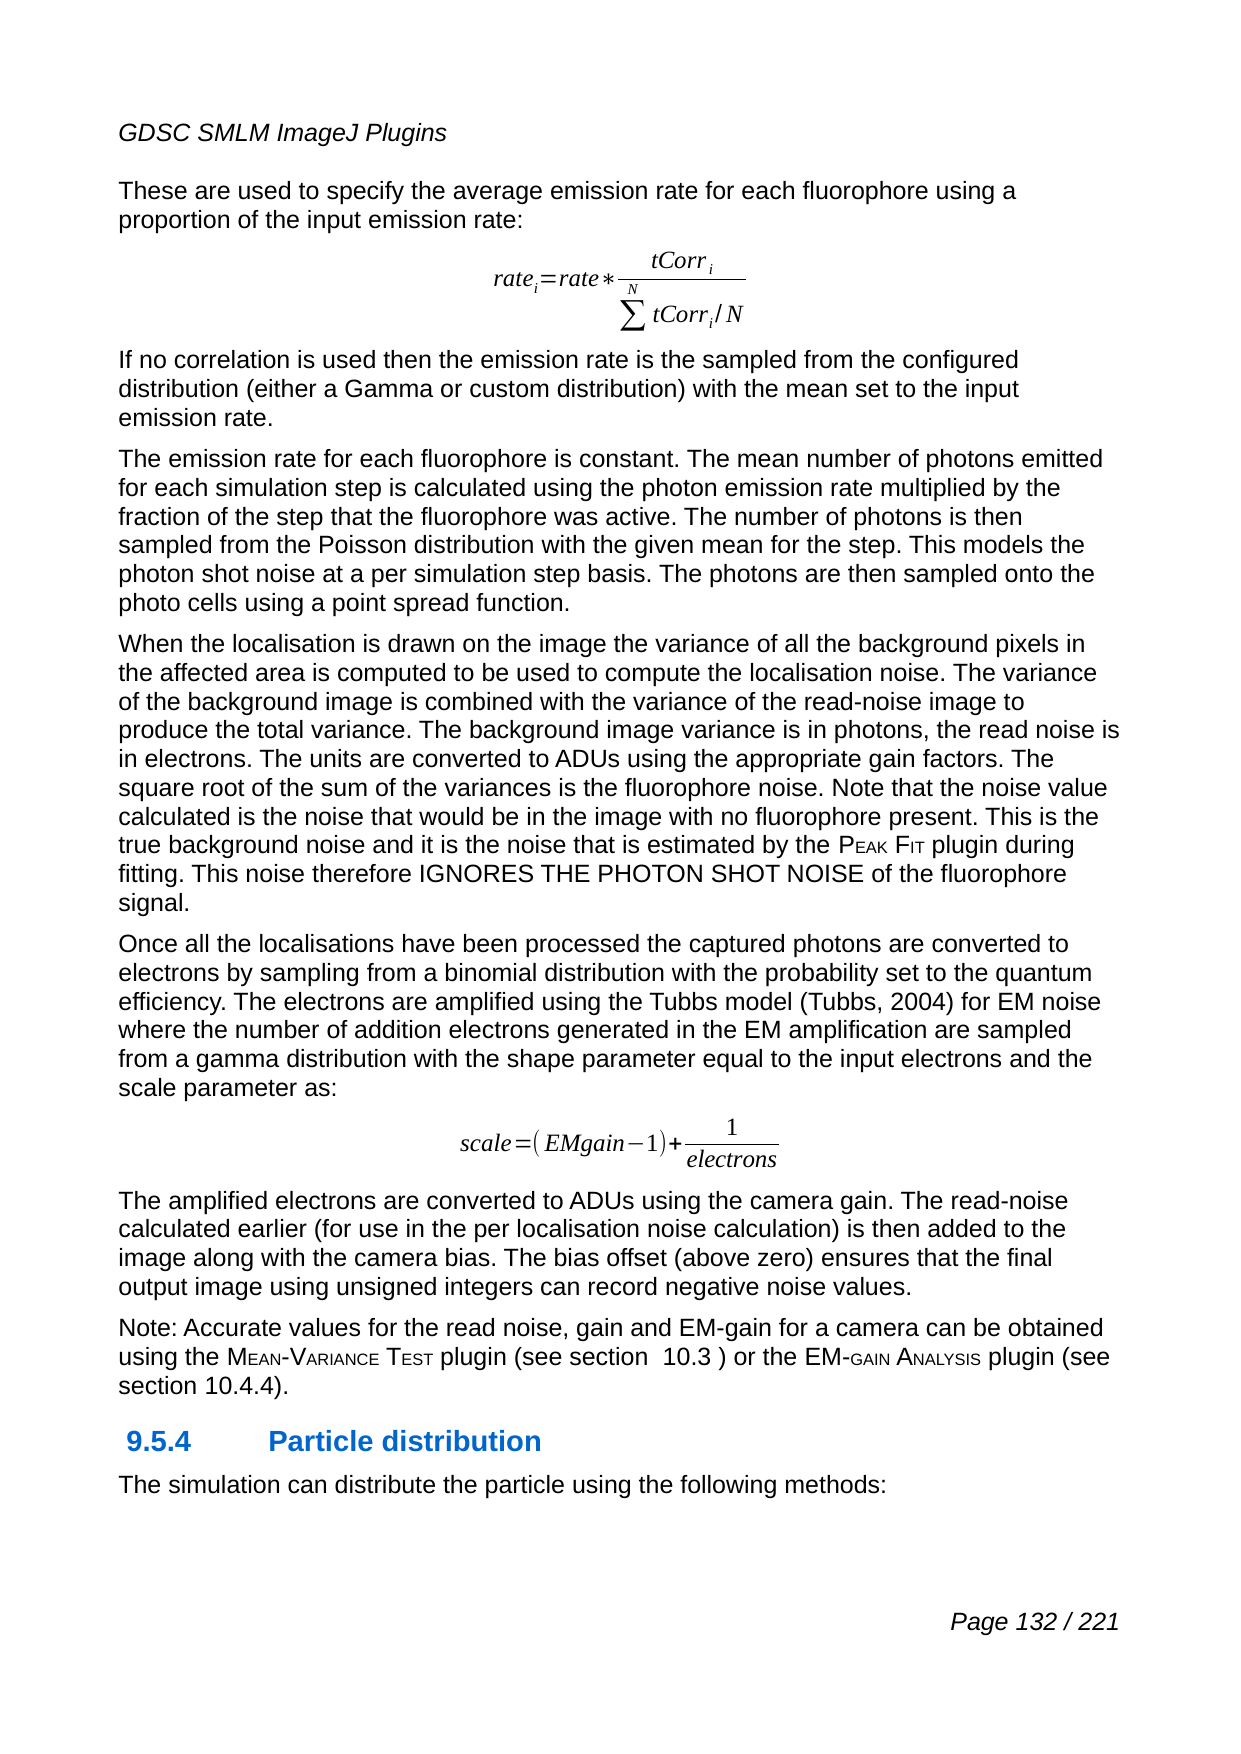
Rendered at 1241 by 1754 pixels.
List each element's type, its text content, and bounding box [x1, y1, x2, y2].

text The emission rate for each fluorophore is constant. The mean number of photons emitted for each simulation step is calculated using the photon emission rate multiplied by the fraction of the step that the fluorophore was active. The number of photons is then sampled from the Poisson distribution with the given mean for the step. This models the photon shot noise at a per simulation step basis. The photons are then sampled onto the photo cells using a point spread function. [118, 444, 1122, 616]
text When the localisation is drawn on the image the variance of all the background pixels in the affected area is computed to be used to compute the localisation noise. The variance of the background image is combined with the variance of the read-noise image to produce the total variance. The background image variance is in photons, the read noise is in electrons. The units are converted to ADUs using the appropriate gain factors. The square root of the sum of the variances is the fluorophore noise. Note that the noise value calculated is the noise that would be in the image with no fluorophore present. This is the true background noise and it is the noise that is estimated by the Peak Fit plugin during fitting. This noise therefore IGNORES THE PHOTON SHOT NOISE of the fluorophore signal. [118, 629, 1122, 916]
text Once all the localisations have been processed the captured photons are converted to electrons by sampling from a binomial distribution with the probability set to the quantum efficiency. The electrons are amplified using the Tubbs model (Tubbs, 2004) for EM noise where the number of addition electrons generated in the EM amplification are sampled from a gamma distribution with the shape parameter equal to the input electrons and the scale parameter as: [118, 929, 1122, 1101]
text If no correlation is used then the emission rate is the sampled from the configured distribution (either a Gamma or custom distribution) with the mean set to the input emission rate. [118, 345, 1122, 431]
subtitle Particle distribution [118, 1424, 1122, 1458]
text These are used to specify the average emission rate for each fluorophore using a proportion of the input emission rate: [118, 176, 1122, 234]
text Note: Accurate values for the read noise, gain and EM-gain for a camera can be obtained using the Mean-Variance Test plugin (see section 10.3) or the EM-gain Analysis plugin (see section 10.4.4). [118, 1313, 1122, 1399]
text The amplified electrons are converted to ADUs using the camera gain. The read-noise calculated earlier (for use in the per localisation noise calculation) is then added to the image along with the camera bias. The bias offset (above zero) ensures that the final output image using unsigned integers can record negative noise values. [118, 1186, 1122, 1301]
text The simulation can distribute the particle using the following methods: [118, 1470, 1122, 1499]
